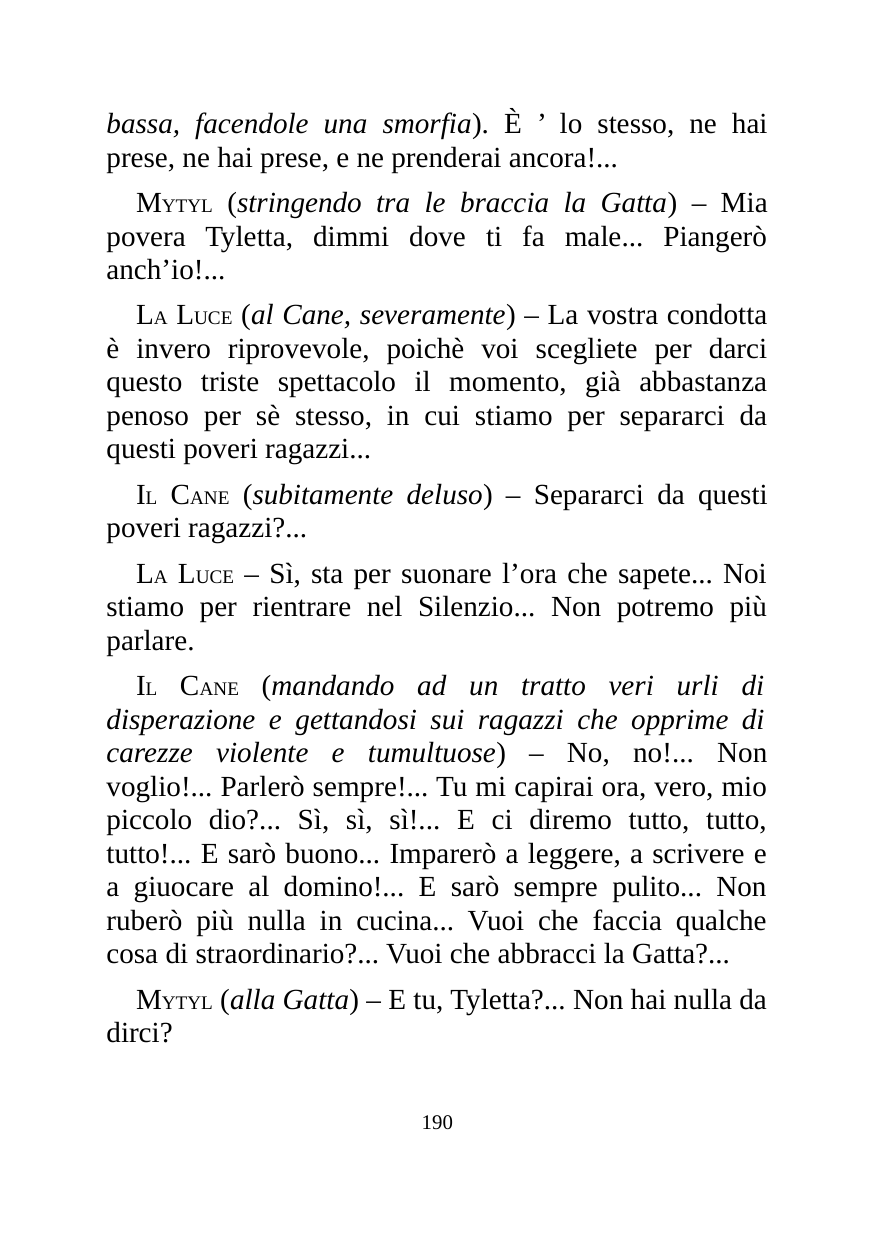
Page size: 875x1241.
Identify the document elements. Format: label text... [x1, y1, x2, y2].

text La Luce (al Cane, severamente) – La vostra condotta è invero riprovevole, poichè voi scegliete per darci questo triste spettacolo il momento, già abbastanza penoso per sè stesso, in cui stiamo per separarci da questi poveri ragazzi... [106, 297, 768, 465]
text Il Cane (mandando ad un tratto veri urli di disperazione e gettandosi sui ragazzi che opprime di carezze violente e tumultuose) – No, no!... Non voglio!... Parlerò sempre!... Tu mi capirai ora, vero, mio piccolo dio?... Sì, sì, sì!... E ci diremo tutto, tutto, tutto!... E sarò buono... Imparerò a leggere, a scrivere e a giuocare al domino!... E sarò sempre pulito... Non ruberò più nulla in cucina... Vuoi che faccia qualche cosa di straordinario?... Vuoi che abbracci la Gatta?... [106, 668, 768, 970]
text Mytyl (alla Gatta) – E tu, Tyletta?... Non hai nulla da dirci? [106, 982, 768, 1049]
text Mytyl (stringendo tra le braccia la Gatta) – Mia povera Tyletta, dimmi dove ti fa male... Piangerò anch’io!... [106, 185, 768, 286]
text Il Cane (subitamente deluso) – Separarci da questi poveri ragazzi?... [106, 477, 768, 544]
text bassa, facendole una smorfia). È ’ lo stesso, ne hai prese, ne hai prese, e ne prenderai ancora!... [106, 106, 768, 173]
text La Luce – Sì, sta per suonare l’ora che sapete... Noi stiamo per rientrare nel Silenzio... Non potremo più parlare. [106, 556, 768, 656]
